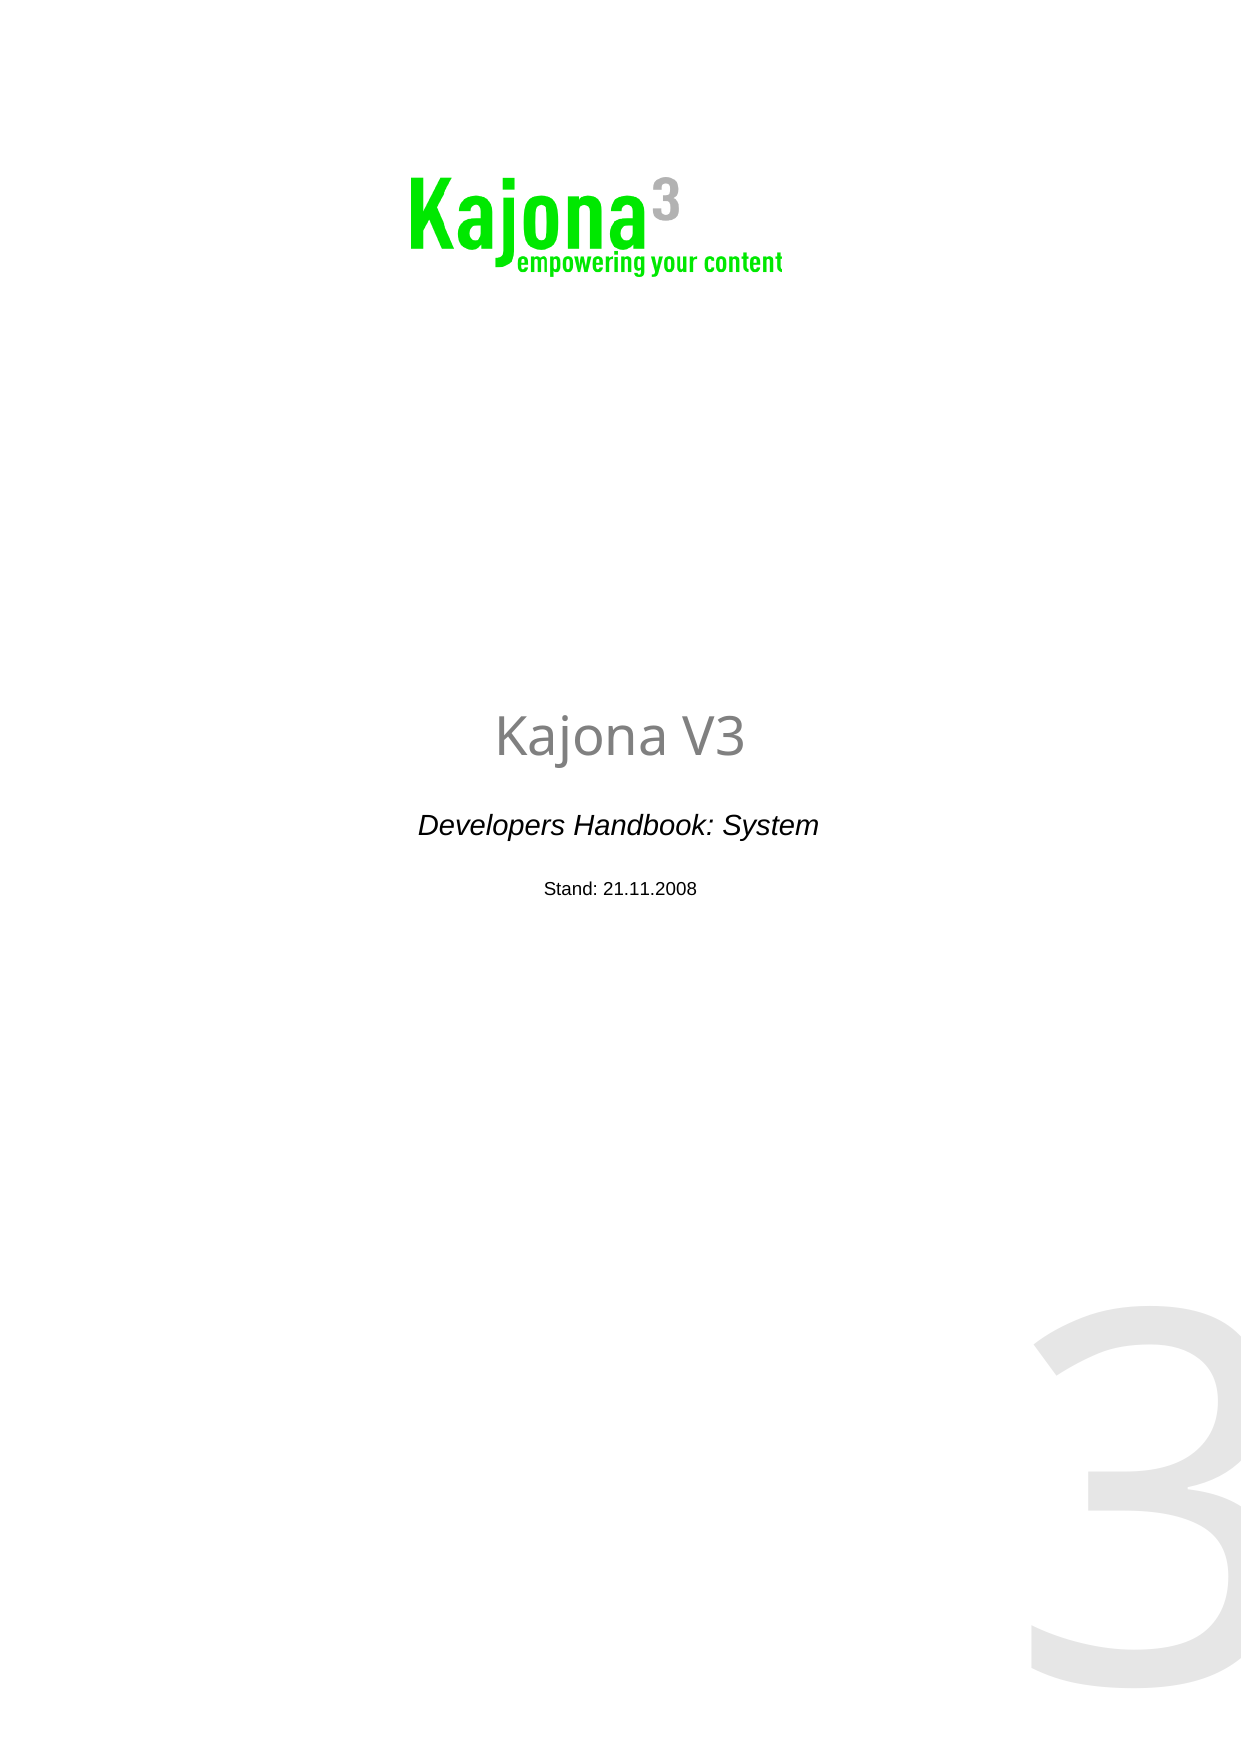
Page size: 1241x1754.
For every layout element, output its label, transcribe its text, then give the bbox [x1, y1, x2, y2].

subtitle Stand: 21.11.2008 [118, 879, 1122, 899]
picture [411, 177, 782, 277]
subtitle Developers Handbook: System [118, 808, 1122, 841]
title Kajona V3 [118, 697, 1122, 771]
